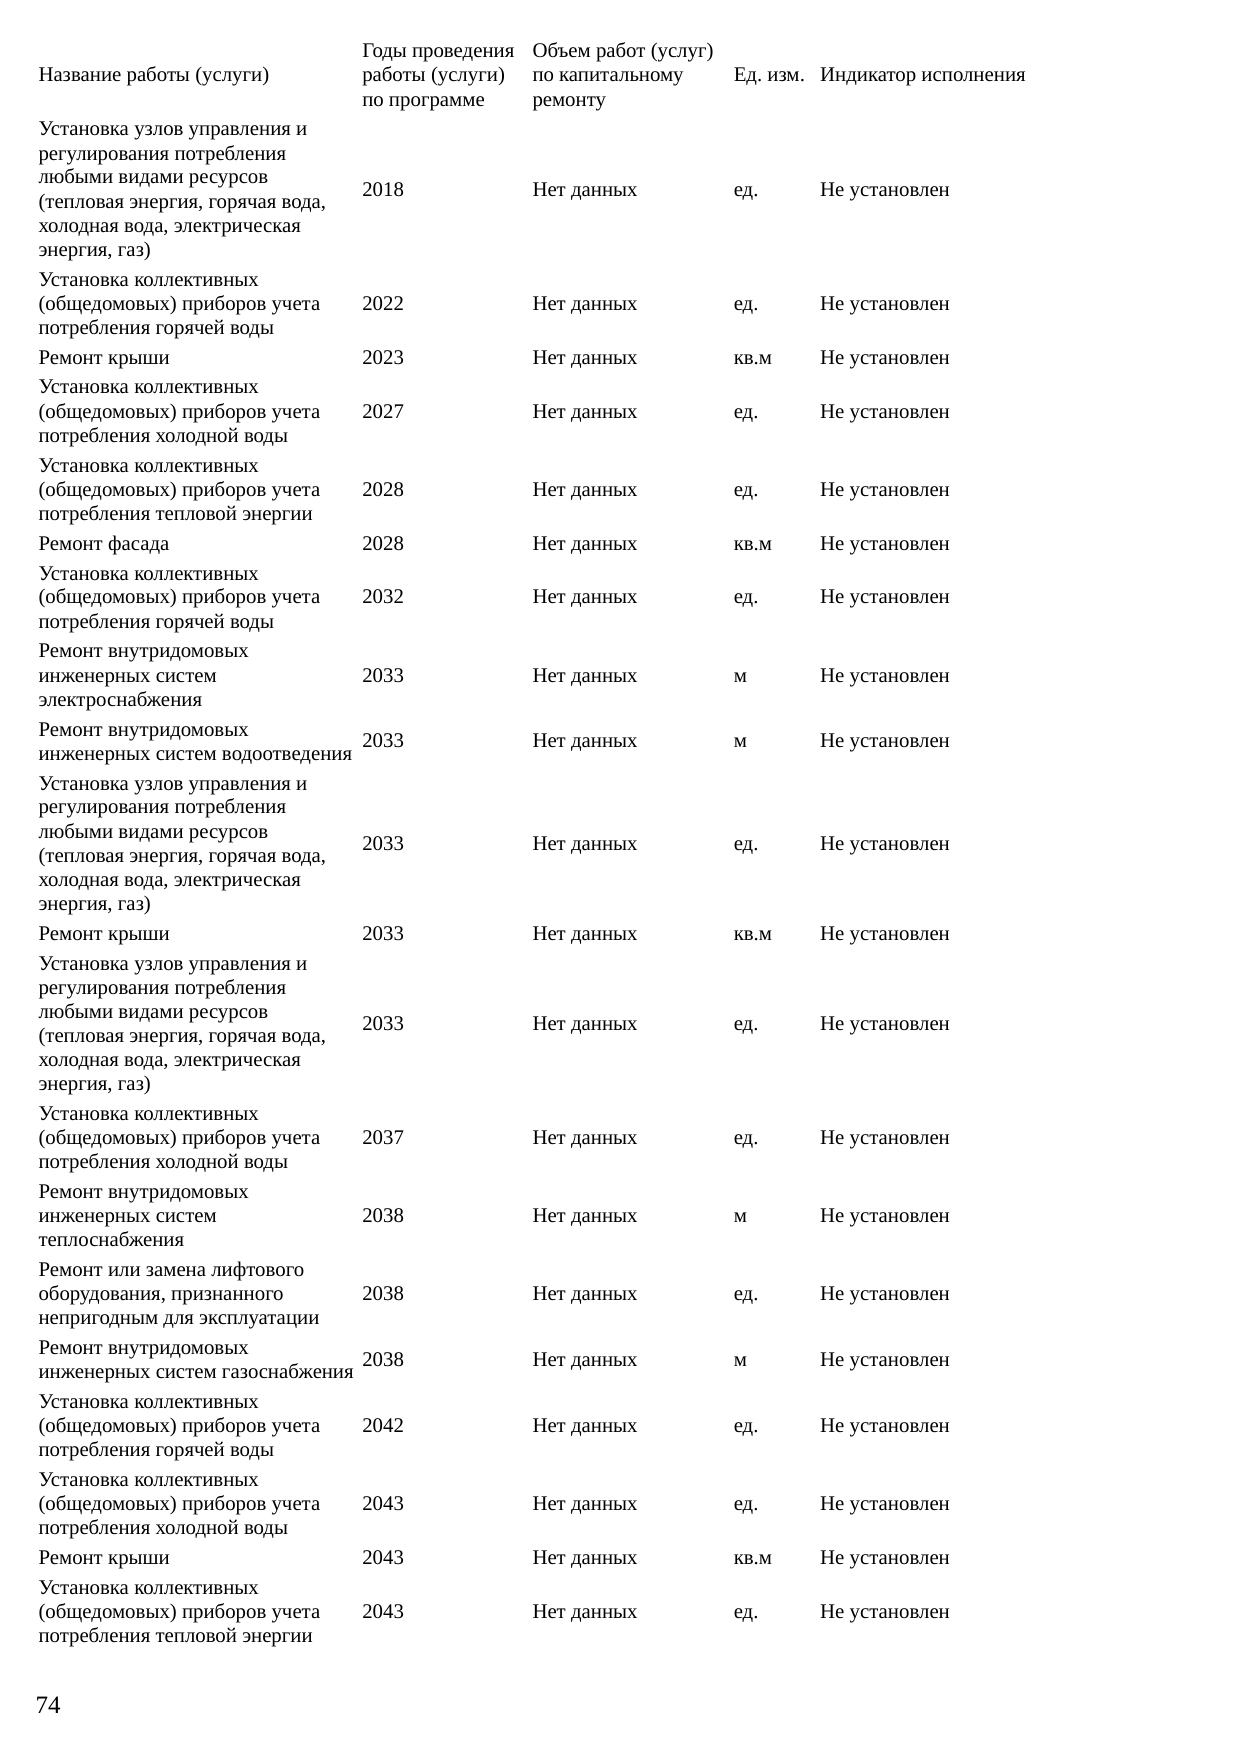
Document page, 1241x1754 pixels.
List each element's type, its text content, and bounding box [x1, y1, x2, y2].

table_cell м [731, 714, 817, 767]
table_cell ед. [731, 1098, 817, 1176]
table_cell Не установлен [817, 1254, 1076, 1332]
table_cell Не установлен [817, 1386, 1076, 1464]
table_cell 2033 [359, 714, 529, 767]
table_cell Установка коллективных (общедомовых) приборов учета потребления холодной воды [35, 1098, 359, 1176]
table_header Название работы (услуги) [35, 35, 359, 113]
table_cell Ремонт или замена лифтового оборудования, признанного непригодным для эксплуатации [35, 1254, 359, 1332]
table_cell Нет данных [529, 1254, 731, 1332]
table_cell Не установлен [817, 558, 1076, 636]
table_cell 2033 [359, 918, 529, 948]
table_cell кв.м [731, 528, 817, 557]
table_cell Не установлен [817, 372, 1076, 449]
table_cell Установка коллективных (общедомовых) приборов учета потребления холодной воды [35, 1464, 359, 1542]
table_cell Ремонт крыши [35, 342, 359, 372]
table_cell Нет данных [529, 918, 731, 948]
table_cell Не установлен [817, 1176, 1076, 1254]
table_cell [1076, 768, 1205, 918]
table_cell Нет данных [529, 1386, 731, 1464]
table_cell [1076, 114, 1205, 264]
table_cell Нет данных [529, 342, 731, 372]
table_cell кв.м [731, 342, 817, 372]
table_cell 2043 [359, 1572, 529, 1650]
table_cell Нет данных [529, 714, 731, 767]
table_cell Установка коллективных (общедомовых) приборов учета потребления горячей воды [35, 558, 359, 636]
table_cell ед. [731, 1254, 817, 1332]
table_cell 2022 [359, 264, 529, 342]
table_cell Не установлен [817, 1098, 1076, 1176]
table_cell Установка коллективных (общедомовых) приборов учета потребления горячей воды [35, 264, 359, 342]
table_cell Ремонт крыши [35, 1542, 359, 1572]
table_cell Не установлен [817, 342, 1076, 372]
table_cell 2043 [359, 1464, 529, 1542]
table_cell [1076, 1332, 1205, 1386]
table_cell Не установлен [817, 636, 1076, 713]
table_cell Ремонт фасада [35, 528, 359, 557]
table_cell 2027 [359, 372, 529, 449]
table_cell [1076, 264, 1205, 342]
table_cell [1076, 558, 1205, 636]
table_cell 2043 [359, 1542, 529, 1572]
table_cell Ремонт внутридомовых инженерных систем газоснабжения [35, 1332, 359, 1386]
table_cell Не установлен [817, 918, 1076, 948]
table_cell [1076, 1176, 1205, 1254]
table_cell Не установлен [817, 450, 1076, 528]
table_cell 2028 [359, 528, 529, 557]
table_cell 2033 [359, 636, 529, 713]
table_cell [1076, 528, 1205, 557]
table_cell Установка коллективных (общедомовых) приборов учета потребления холодной воды [35, 372, 359, 449]
table_cell Нет данных [529, 768, 731, 918]
table_cell Нет данных [529, 1332, 731, 1386]
table_cell Нет данных [529, 114, 731, 264]
table_cell Не установлен [817, 768, 1076, 918]
table_cell Ремонт внутридомовых инженерных систем электроснабжения [35, 636, 359, 713]
table_cell Не установлен [817, 114, 1076, 264]
table_cell м [731, 1176, 817, 1254]
table_cell Нет данных [529, 1464, 731, 1542]
table_cell Установка коллективных (общедомовых) приборов учета потребления горячей воды [35, 1386, 359, 1464]
table_cell ед. [731, 114, 817, 264]
table_cell Нет данных [529, 1572, 731, 1650]
table_cell ед. [731, 1572, 817, 1650]
table_cell ед. [731, 450, 817, 528]
table_cell Нет данных [529, 1098, 731, 1176]
table_cell Нет данных [529, 450, 731, 528]
table_cell 2033 [359, 948, 529, 1098]
table_cell Установка узлов управления и регулирования потребления любыми видами ресурсов (тепловая энергия, горячая вода, холодная вода, электрическая энергия, газ) [35, 114, 359, 264]
table_header Ед. изм. [731, 35, 817, 113]
table_cell Установка коллективных (общедомовых) приборов учета потребления тепловой энергии [35, 1572, 359, 1650]
table_cell Нет данных [529, 1542, 731, 1572]
table_cell ед. [731, 558, 817, 636]
table_cell кв.м [731, 1542, 817, 1572]
table_cell 2018 [359, 114, 529, 264]
table_cell ед. [731, 1464, 817, 1542]
table_header Объем работ (услуг) по капитальному ремонту [529, 35, 731, 113]
table_cell Нет данных [529, 264, 731, 342]
table_cell 2037 [359, 1098, 529, 1176]
table_cell Нет данных [529, 948, 731, 1098]
table_cell Нет данных [529, 372, 731, 449]
table_cell 2042 [359, 1386, 529, 1464]
table_cell [1076, 918, 1205, 948]
table_cell 2033 [359, 768, 529, 918]
table_cell Установка узлов управления и регулирования потребления любыми видами ресурсов (тепловая энергия, горячая вода, холодная вода, электрическая энергия, газ) [35, 948, 359, 1098]
table_cell 2032 [359, 558, 529, 636]
table_cell ед. [731, 372, 817, 449]
table_cell ед. [731, 1386, 817, 1464]
table_cell Не установлен [817, 1542, 1076, 1572]
table_cell [1076, 1098, 1205, 1176]
table_cell [1076, 1254, 1205, 1332]
table_cell Ремонт внутридомовых инженерных систем теплоснабжения [35, 1176, 359, 1254]
table_cell Установка коллективных (общедомовых) приборов учета потребления тепловой энергии [35, 450, 359, 528]
table_cell 2038 [359, 1176, 529, 1254]
table_cell Ремонт внутридомовых инженерных систем водоотведения [35, 714, 359, 767]
table_cell ед. [731, 948, 817, 1098]
table_cell Не установлен [817, 528, 1076, 557]
table_cell 2028 [359, 450, 529, 528]
table_cell Не установлен [817, 1572, 1076, 1650]
table_cell [1076, 372, 1205, 449]
table_cell 2038 [359, 1254, 529, 1332]
table_cell Нет данных [529, 636, 731, 713]
table_cell [1076, 714, 1205, 767]
table_cell Не установлен [817, 264, 1076, 342]
table_cell [1076, 948, 1205, 1098]
table_cell Не установлен [817, 948, 1076, 1098]
table_cell 2023 [359, 342, 529, 372]
table_cell [1076, 342, 1205, 372]
table_header Индикатор исполнения [817, 35, 1205, 113]
table_cell Нет данных [529, 1176, 731, 1254]
table_cell кв.м [731, 918, 817, 948]
table_cell ед. [731, 264, 817, 342]
table_cell Нет данных [529, 558, 731, 636]
table_header Годы проведения работы (услуги) по программе [359, 35, 529, 113]
table_cell Не установлен [817, 1332, 1076, 1386]
table_cell м [731, 1332, 817, 1386]
table_cell [1076, 636, 1205, 713]
table_cell 2038 [359, 1332, 529, 1386]
table_cell [1076, 1572, 1205, 1650]
table_cell [1076, 450, 1205, 528]
table_cell Нет данных [529, 528, 731, 557]
table_cell [1076, 1542, 1205, 1572]
table_cell [1076, 1464, 1205, 1542]
table_cell Не установлен [817, 1464, 1076, 1542]
table_cell ед. [731, 768, 817, 918]
table_cell Установка узлов управления и регулирования потребления любыми видами ресурсов (тепловая энергия, горячая вода, холодная вода, электрическая энергия, газ) [35, 768, 359, 918]
table_cell м [731, 636, 817, 713]
table_cell [1076, 1386, 1205, 1464]
table_cell Ремонт крыши [35, 918, 359, 948]
table_cell Не установлен [817, 714, 1076, 767]
